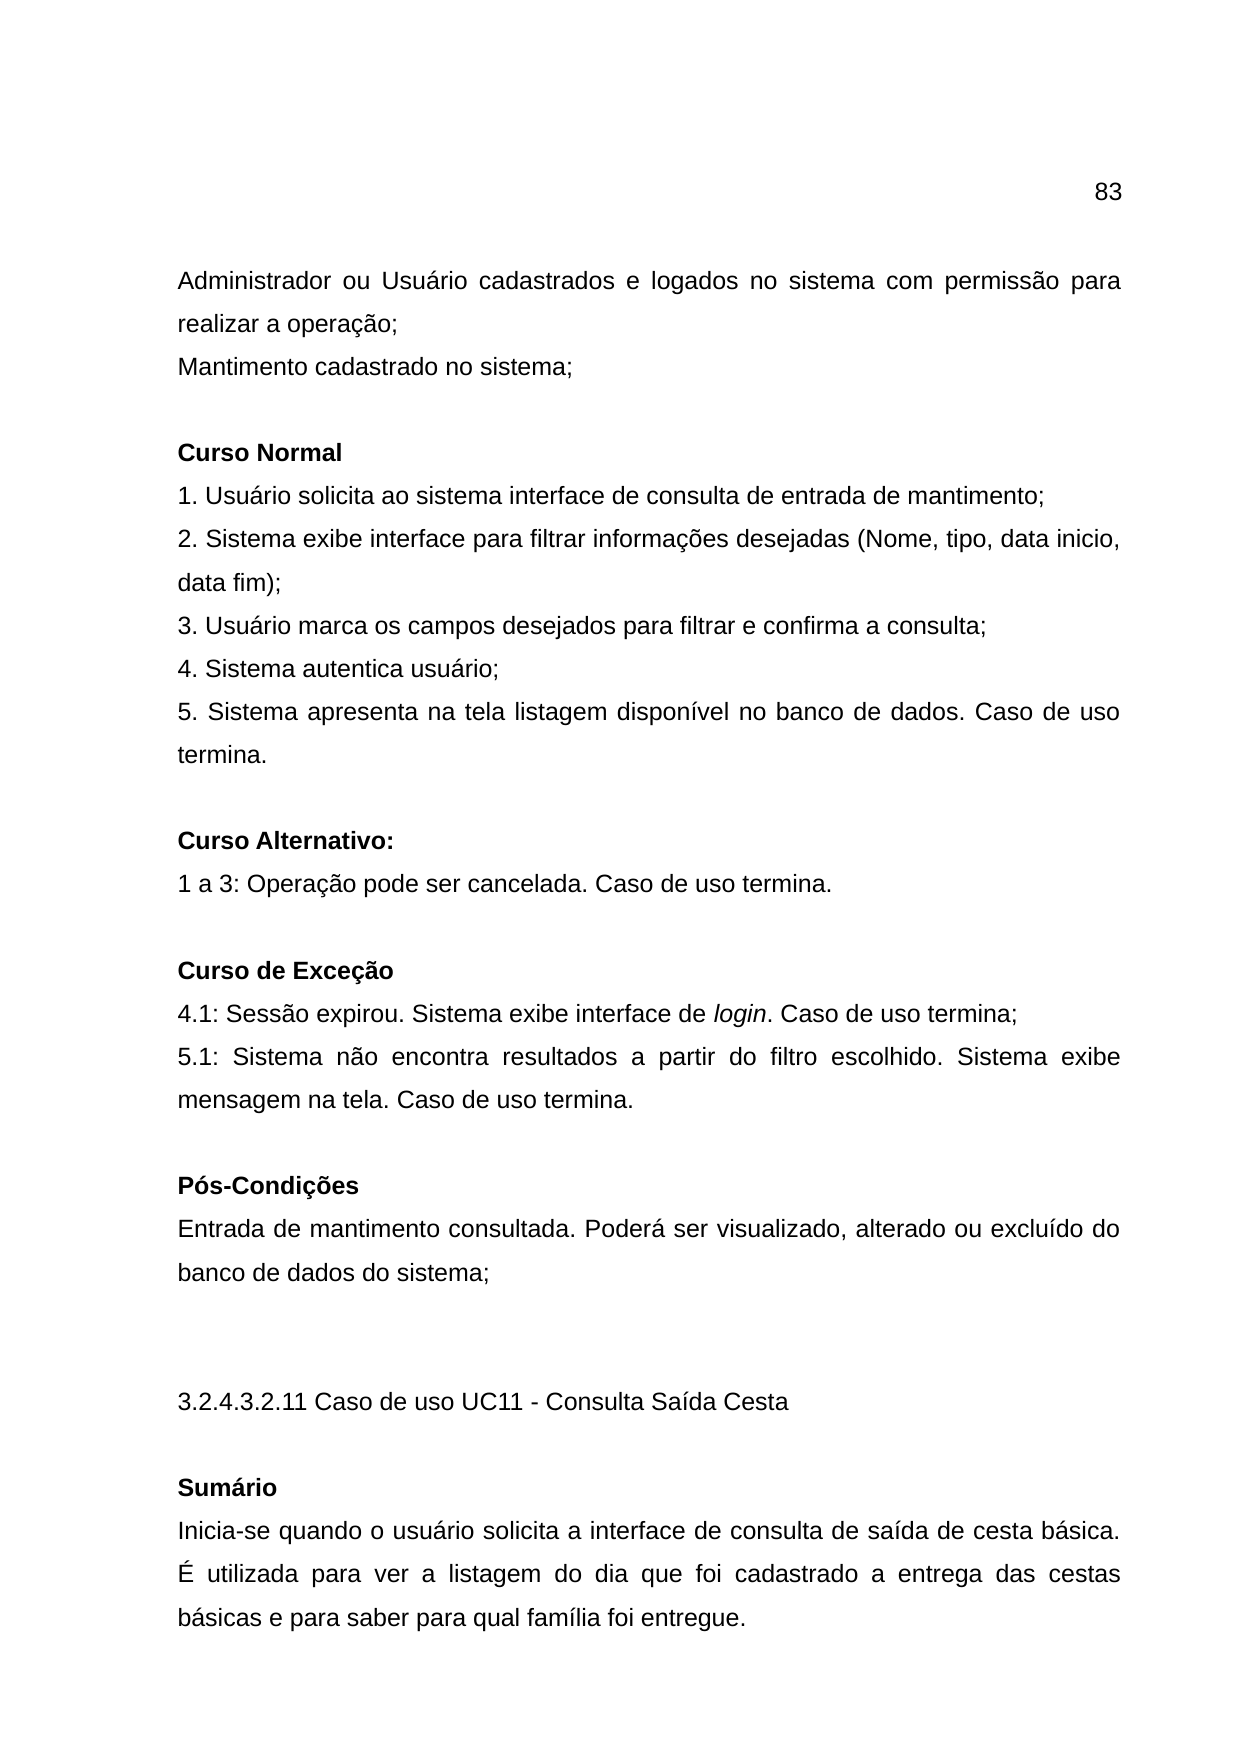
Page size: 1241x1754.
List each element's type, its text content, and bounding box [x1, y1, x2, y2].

text 1. Usuário solicita ao sistema interface de consulta de entrada de mantimento; [177, 481, 1122, 510]
text 2. Sistema exibe interface para filtrar informações desejadas (Nome, tipo, data inicio, data fim); [177, 524, 1122, 596]
text Pós-Condições [177, 1171, 1122, 1200]
text Sumário [177, 1473, 1122, 1502]
text Entrada de mantimento consultada. Poderá ser visualizado, alterado ou excluído do banco de dados do sistema; [177, 1214, 1122, 1286]
text Administrador ou Usuário cadastrados e logados no sistema com permissão para realizar a operação; [177, 266, 1122, 338]
text 3. Usuário marca os campos desejados para filtrar e confirma a consulta; [177, 611, 1122, 639]
text 1 a 3: Operação pode ser cancelada. Caso de uso termina. [177, 869, 1122, 898]
text 4.1: Sessão expirou. Sistema exibe interface de login. Caso de uso termina; [177, 999, 1122, 1028]
text 5.1: Sistema não encontra resultados a partir do filtro escolhido. Sistema exibe mensagem na tela. Caso de uso termina. [177, 1042, 1122, 1114]
text 3.2.4.3.2.11 Caso de uso UC11 - Consulta Saída Cesta [177, 1387, 1122, 1416]
text Curso de Exceção [177, 956, 1122, 984]
text Mantimento cadastrado no sistema; [177, 352, 1122, 381]
text Curso Alternativo: [177, 826, 1122, 855]
text Inicia-se quando o usuário solicita a interface de consulta de saída de cesta básica. É utilizada para ver a listagem do dia que foi cadastrado a entrega das cestas básicas e para saber para qual família foi entregue. [177, 1516, 1122, 1631]
text 5. Sistema apresenta na tela listagem disponível no banco de dados. Caso de uso termina. [177, 697, 1122, 769]
text Curso Normal [177, 438, 1122, 467]
text 4. Sistema autentica usuário; [177, 654, 1122, 683]
